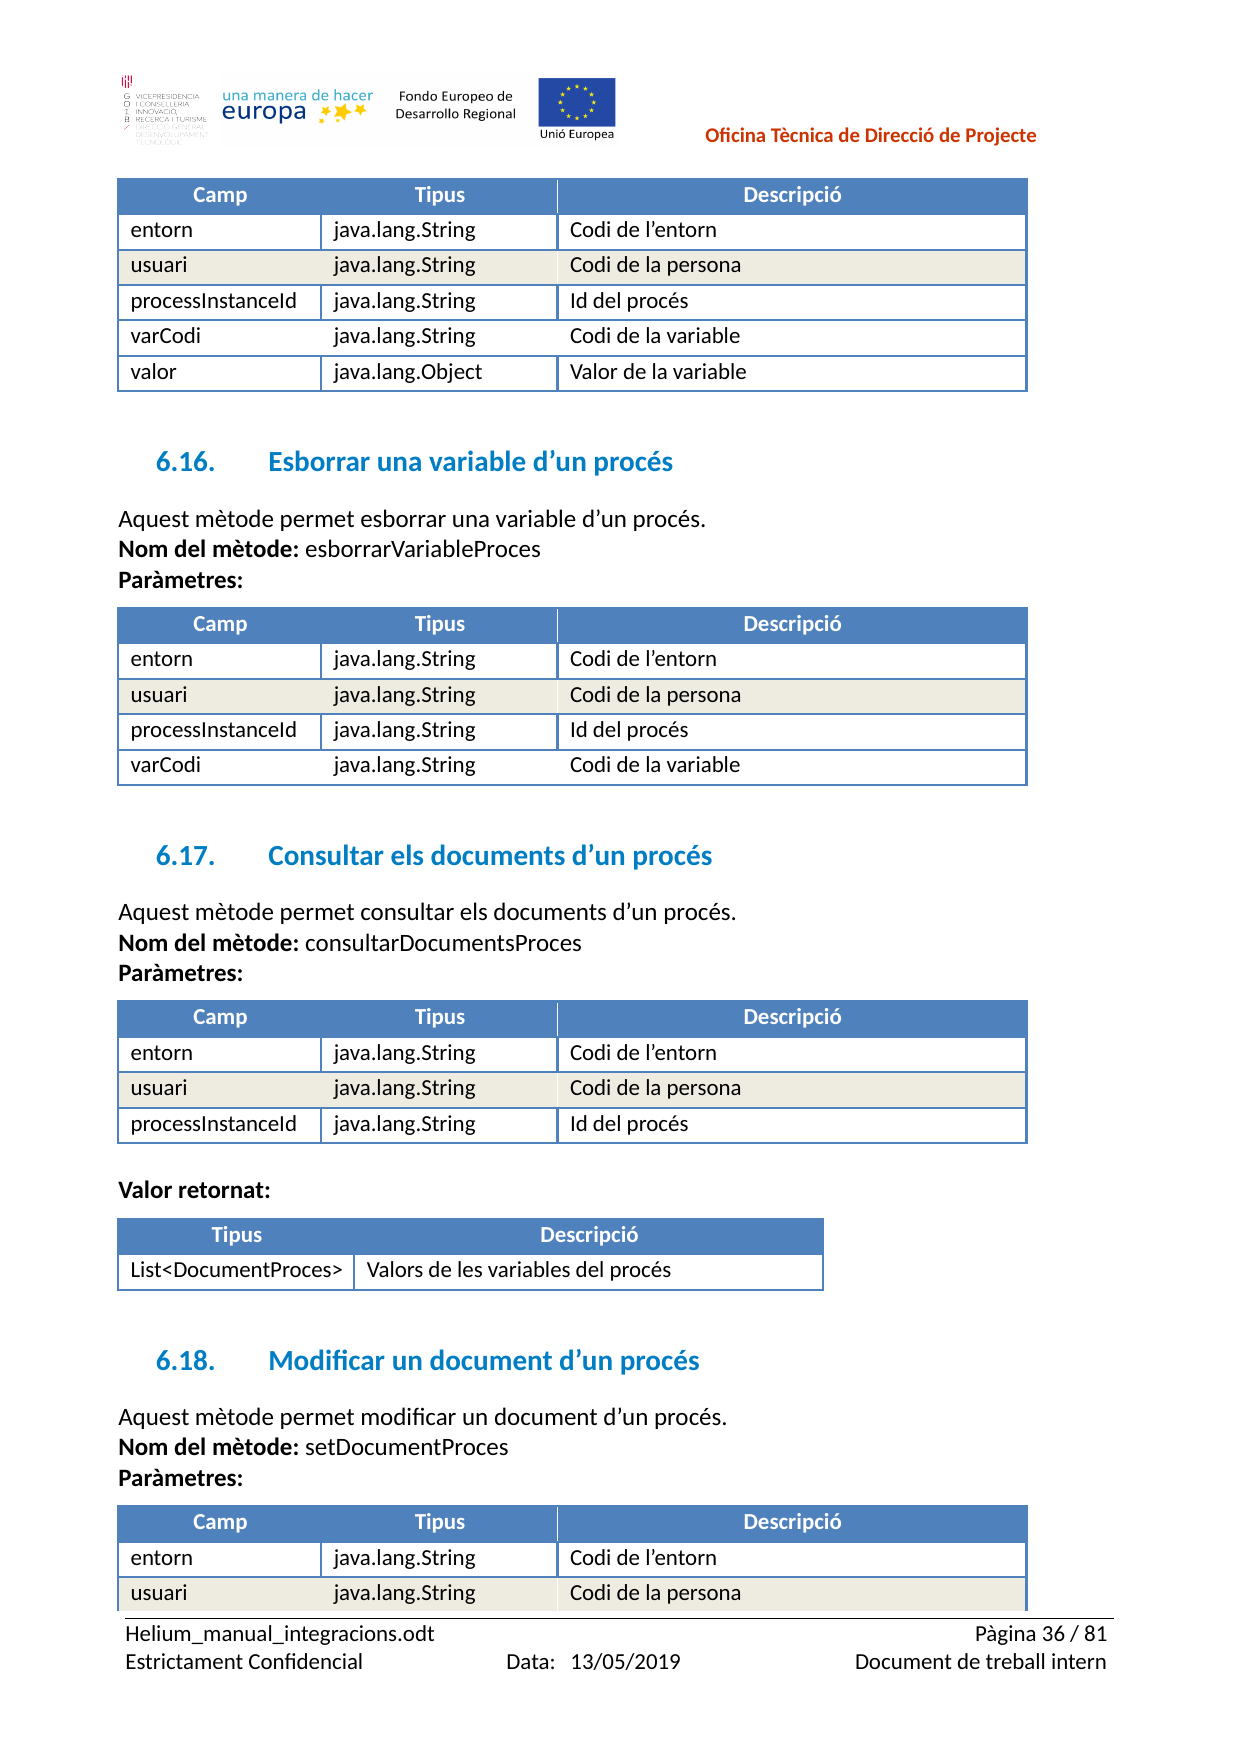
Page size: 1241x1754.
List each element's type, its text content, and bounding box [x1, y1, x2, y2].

table_cell java.lang.String [321, 751, 557, 784]
table_cell usuari [119, 680, 321, 713]
table_cell java.lang.String [321, 321, 557, 355]
table_header Tipus [321, 609, 557, 642]
table_cell processInstanceId [119, 286, 320, 319]
table_cell Valors de les variables del procés [355, 1255, 822, 1288]
picture [219, 73, 621, 147]
table_cell Codi de la persona [558, 251, 1025, 284]
table_header Tipus [321, 1507, 557, 1541]
table_cell java.lang.String [322, 286, 556, 319]
table_cell java.lang.Object [322, 357, 556, 390]
table_cell Codi de la variable [558, 751, 1025, 784]
picture [118, 73, 213, 147]
table_cell java.lang.String [321, 680, 557, 713]
table_cell java.lang.String [322, 1109, 556, 1142]
subtitle Modificar un document d’un procés [156, 1342, 1122, 1377]
table_cell java.lang.String [322, 215, 556, 248]
table_cell Id del procés [559, 286, 1025, 319]
table_cell entorn [119, 1543, 320, 1576]
table_cell java.lang.String [322, 644, 556, 678]
table_cell Codi de la variable [558, 321, 1025, 355]
table_header Tipus [119, 1220, 354, 1253]
table_cell java.lang.String [322, 1038, 556, 1071]
table_cell entorn [119, 215, 320, 248]
table_cell Codi de la persona [558, 1073, 1025, 1107]
table_cell processInstanceId [119, 715, 320, 748]
table_cell Codi de la persona [558, 680, 1025, 713]
text Nom del mètode: esborrarVariableProces Paràmetres: [118, 533, 1122, 594]
table_cell java.lang.String [322, 1543, 556, 1576]
table_cell List<DocumentProces> [119, 1255, 353, 1288]
table_cell Codi de l’entorn [559, 1543, 1025, 1576]
subtitle Consultar els documents d’un procés [156, 837, 1122, 873]
text Aquest mètode permet consultar els documents d’un procés. [118, 896, 1122, 927]
table_header Tipus [321, 1003, 557, 1036]
text Nom del mètode: consultarDocumentsProces Paràmetres: [118, 927, 1122, 988]
table_header Camp [119, 1003, 321, 1036]
text Aquest mètode permet modificar un document d’un procés. [118, 1401, 1122, 1432]
text Valor retornat: [118, 1175, 1122, 1205]
table_header Camp [119, 180, 321, 213]
table_cell usuari [119, 1073, 321, 1107]
table_cell varCodi [119, 751, 321, 784]
table_cell valor [119, 357, 320, 390]
table_cell usuari [119, 1578, 321, 1611]
table_header Descripció [558, 1507, 1025, 1541]
table_cell usuari [119, 251, 321, 284]
table_header Descripció [558, 180, 1025, 213]
table_cell varCodi [119, 321, 321, 355]
subtitle Esborrar una variable d’un procés [156, 443, 1122, 479]
table_header Descripció [558, 1003, 1025, 1036]
table_header Tipus [321, 180, 557, 213]
table_header Descripció [354, 1220, 822, 1253]
table_cell Id del procés [559, 715, 1025, 748]
table_cell Codi de l’entorn [559, 1038, 1025, 1071]
table_cell Codi de l’entorn [559, 215, 1025, 248]
table_cell Codi de la persona [558, 1578, 1025, 1611]
table_header Camp [119, 609, 321, 642]
table_header Descripció [558, 609, 1025, 642]
table_cell java.lang.String [322, 715, 556, 748]
table_header Camp [119, 1507, 321, 1541]
text Aquest mètode permet esborrar una variable d’un procés. [118, 503, 1122, 533]
table_cell entorn [119, 1038, 320, 1071]
table_cell Valor de la variable [559, 357, 1025, 390]
table_cell processInstanceId [119, 1109, 320, 1142]
table_cell java.lang.String [321, 251, 557, 284]
table_cell Id del procés [559, 1109, 1025, 1142]
table_cell Codi de l’entorn [559, 644, 1025, 678]
table_cell java.lang.String [321, 1073, 557, 1107]
text Nom del mètode: setDocumentProces Paràmetres: [118, 1432, 1122, 1493]
table_cell entorn [119, 644, 320, 678]
table_cell java.lang.String [321, 1578, 557, 1611]
